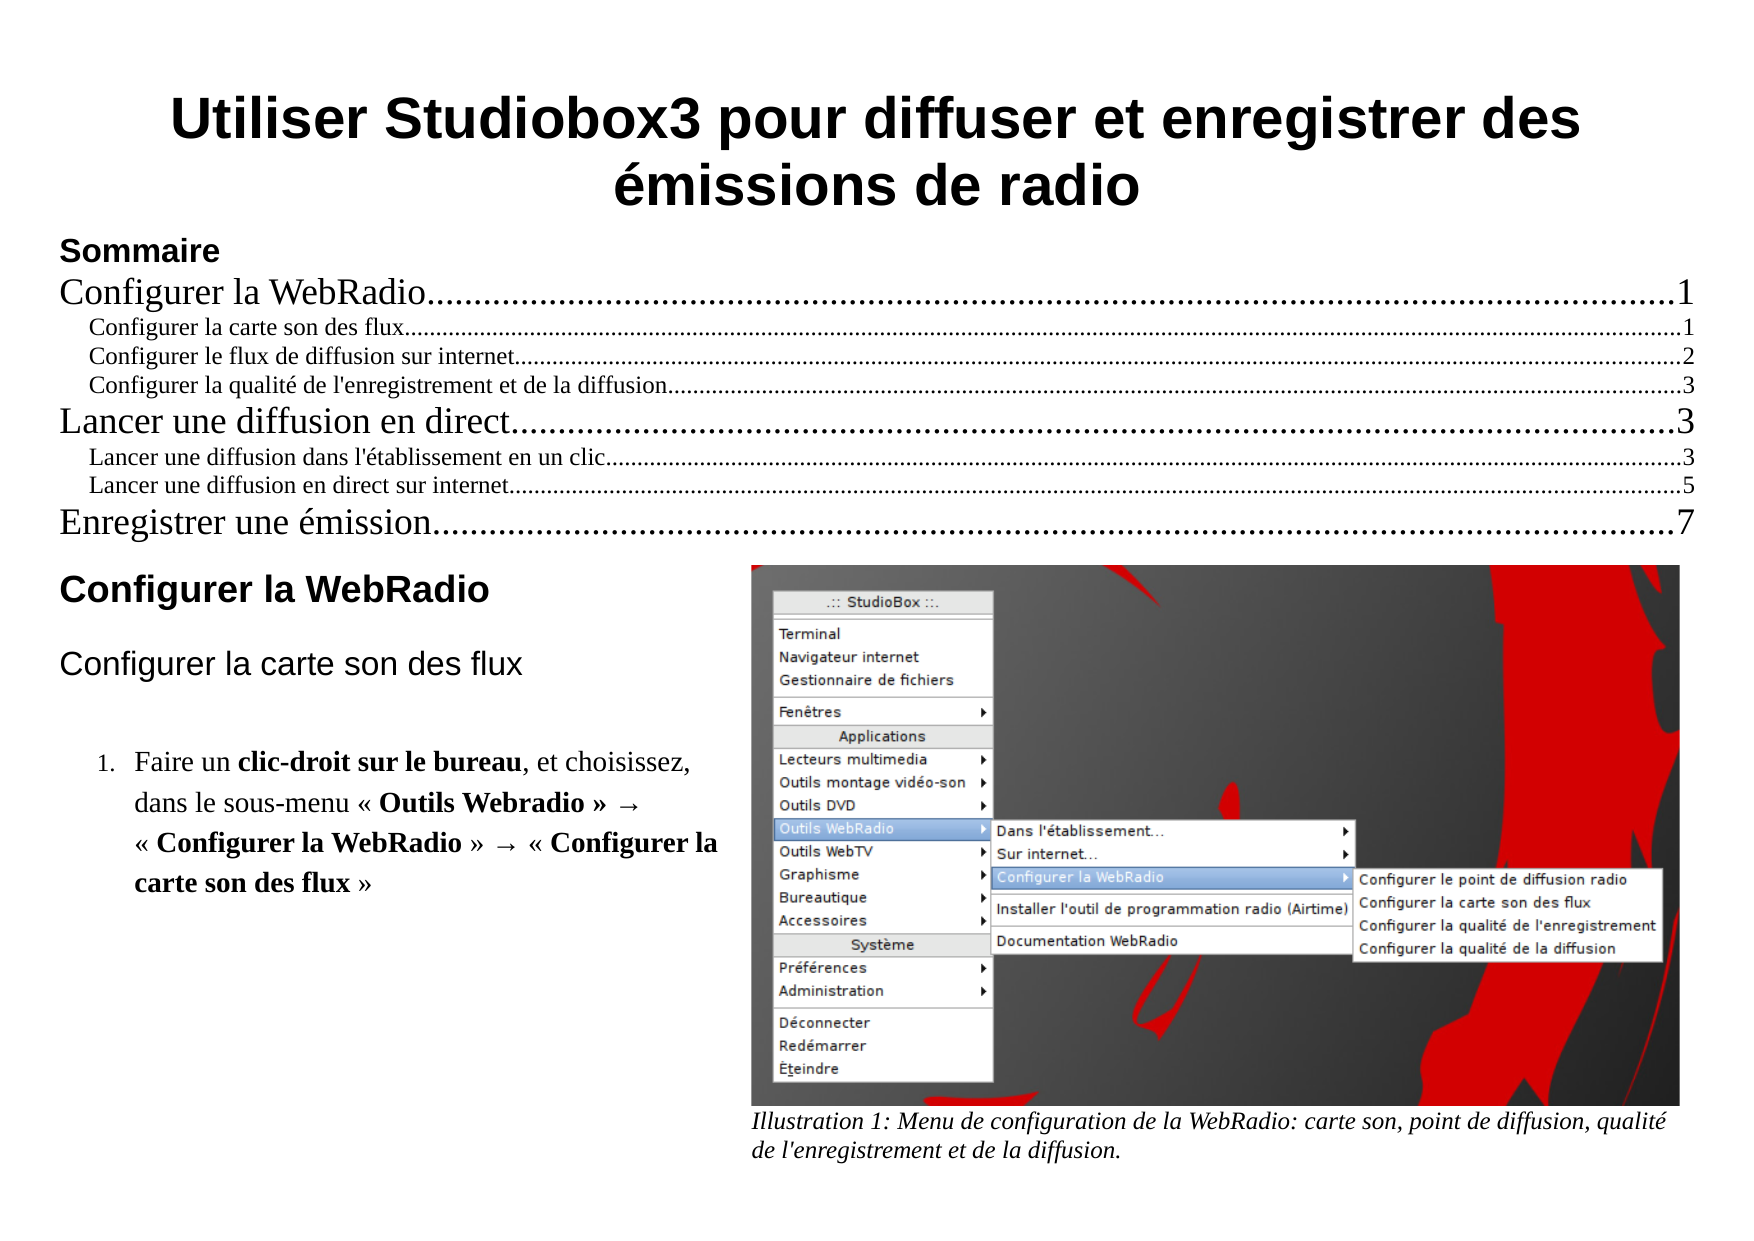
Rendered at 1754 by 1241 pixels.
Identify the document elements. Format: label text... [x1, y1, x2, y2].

list Faire un clic-droit sur le bureau, et choisissez, dans le sous-menu « Outils Webradio » → « Configurer la WebRadio » → « Configurer la carte son des flux » [97, 744, 751, 899]
text Illustration 1: Menu de configuration de la WebRadio: carte son, point de diffusion, qualité de l'enregistrement et de la diffusion. [751, 1106, 1680, 1163]
text Lancer une diffusion en direct sur internet 5 [88, 470, 1695, 499]
subtitle Configurer la carte son des flux [59, 644, 751, 683]
subtitle Configurer la WebRadio [59, 567, 751, 611]
text Lancer une diffusion en direct 3 [59, 398, 1695, 442]
title Utiliser Studiobox3 pour diffuser et enregistrer des émissions de radio [59, 84, 1695, 218]
text Configurer la carte son des flux 1 [88, 312, 1695, 341]
text Configurer la qualité de l'enregistrement et de la diffusion 3 [88, 370, 1695, 398]
text Configurer le flux de diffusion sur internet 2 [88, 341, 1695, 370]
subtitle [1680, 567, 1695, 611]
text Lancer une diffusion dans l'établissement en un clic 3 [88, 442, 1695, 470]
subtitle Sommaire [59, 231, 1695, 269]
picture [751, 565, 1680, 1106]
text Enregistrer une émission 7 [59, 499, 1695, 542]
text Configurer la WebRadio 1 [59, 269, 1695, 312]
